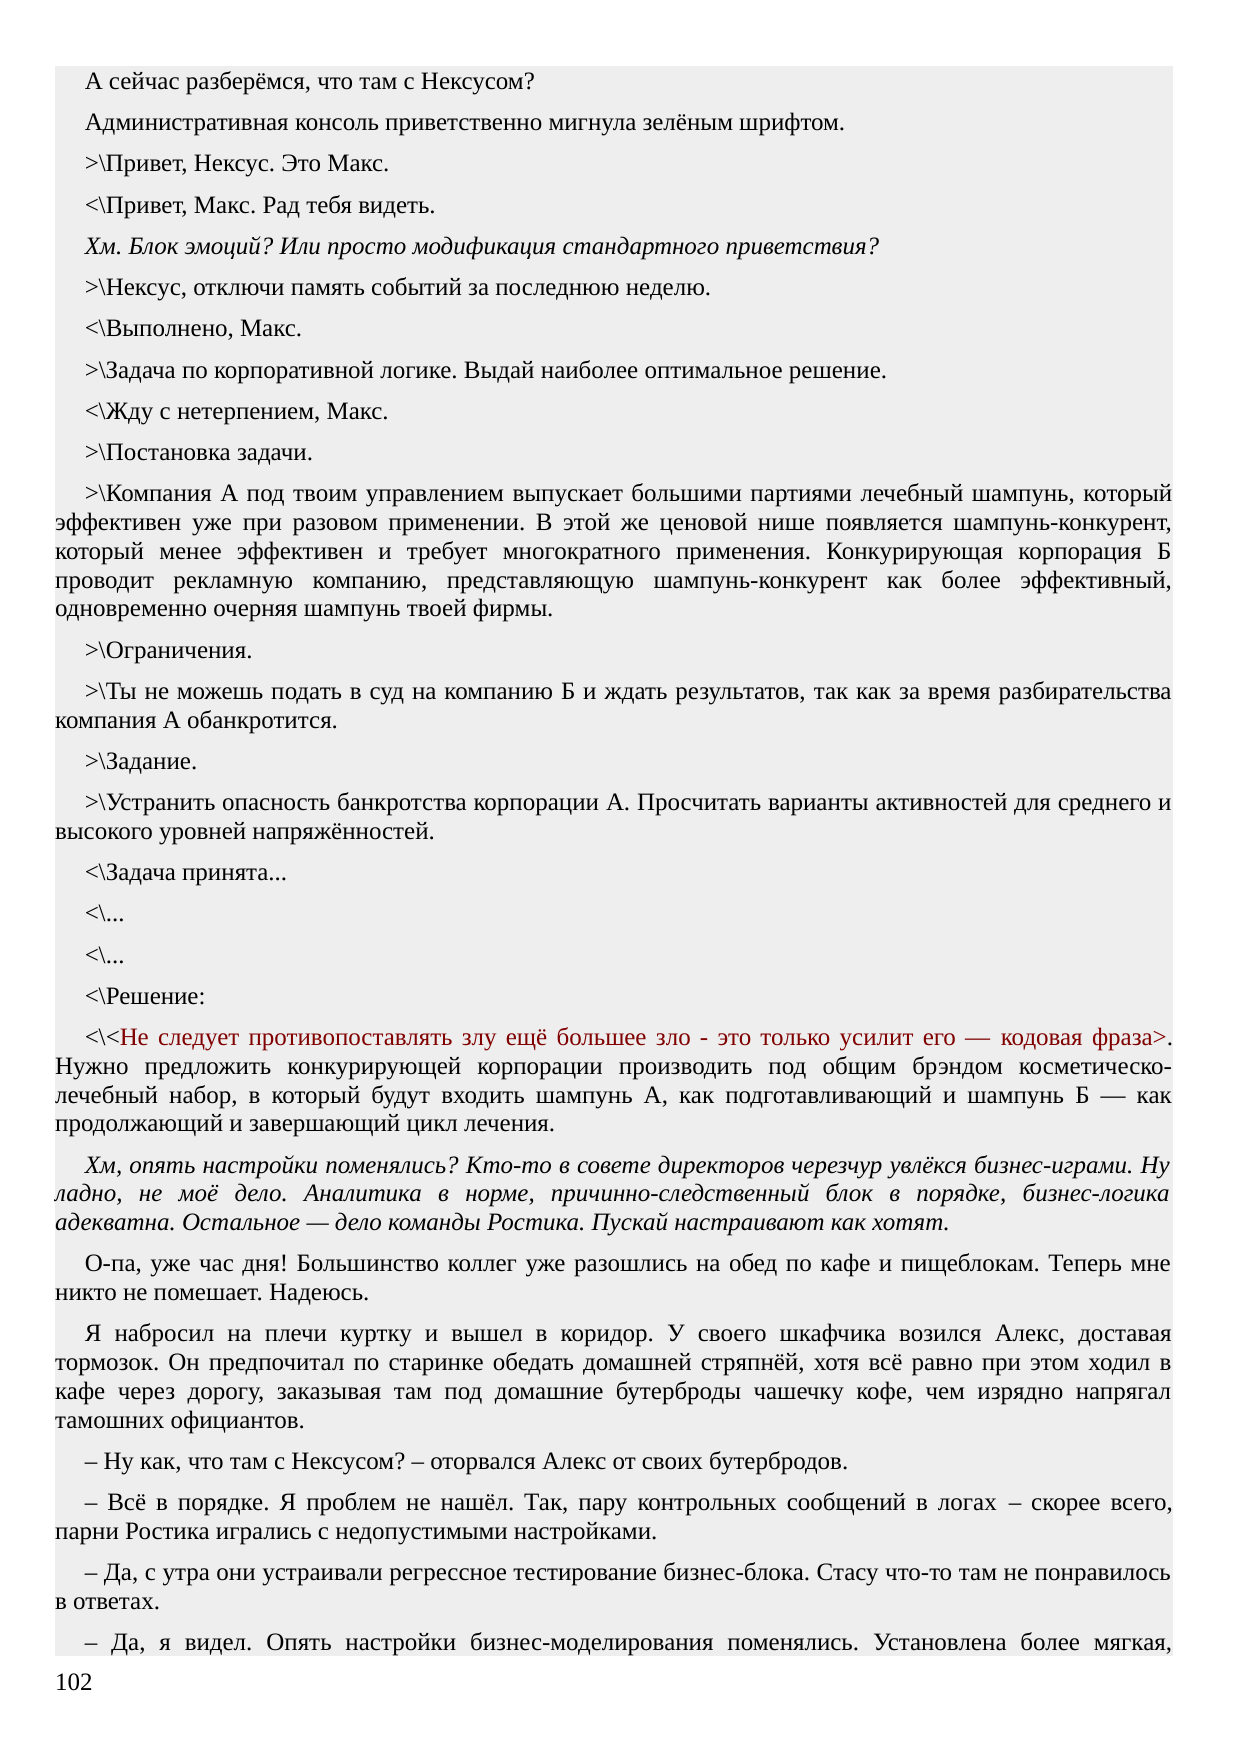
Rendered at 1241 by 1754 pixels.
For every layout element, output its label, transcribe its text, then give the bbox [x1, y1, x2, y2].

text <\Решение: [55, 981, 1173, 1010]
text >\Компания А под твоим управлением выпускает большими партиями лечебный шампунь, который эффективен уже при разовом применении. В этой же ценовой нише появляется шампунь-конкурент, который менее эффективен и требует многократного применения. Конкурирующая корпорация Б проводит рекламную компанию, представляющую шампунь-конкурент как более эффективный, одновременно очерняя шампунь твоей фирмы. [55, 478, 1173, 622]
text Хм, опять настройки поменялись? Кто-то в совете директоров черезчур увлёкся бизнес-играми. Ну ладно, не моё дело. Аналитика в норме, причинно-следственный блок в порядке, бизнес-логика адекватна. Остальное — дело команды Ростика. Пускай настраивают как хотят. [55, 1150, 1173, 1236]
text О-па, уже час дня! Большинство коллег уже разошлись на обед по кафе и пищеблокам. Теперь мне никто не помешает. Надеюсь. [55, 1248, 1173, 1306]
text >\Ты не можешь подать в суд на компанию Б и ждать результатов, так как за время разбирательства компания А обанкротится. [55, 676, 1173, 733]
text – Да, я видел. Опять настройки бизнес-моделирования поменялись. Установлена более мягкая, [55, 1627, 1173, 1656]
text Я набросил на плечи куртку и вышел в коридор. У своего шкафчика возился Алекс, доставая тормозок. Он предпочитал по старинке обедать домашней стряпнёй, хотя всё равно при этом ходил в кафе через дорогу, заказывая там под домашние бутерброды чашечку кофе, чем изрядно напрягал тамошних официантов. [55, 1318, 1173, 1433]
text А сейчас разберёмся, что там с Нексусом? [55, 66, 1173, 95]
text Хм. Блок эмоций? Или просто модификация стандартного приветствия? [55, 231, 1173, 260]
text >\Задание. [55, 746, 1173, 775]
text >\Постановка задачи. [55, 437, 1173, 466]
text >\Нексус, отключи память событий за последнюю неделю. [55, 272, 1173, 301]
text <\Выполнено, Макс. [55, 313, 1173, 342]
text >\Ограничения. [55, 635, 1173, 663]
text <\Жду с нетерпением, Макс. [55, 396, 1173, 425]
text >\Устранить опасность банкротства корпорации А. Просчитать варианты активностей для среднего и высокого уровней напряжённостей. [55, 787, 1173, 845]
text >\Привет, Нексус. Это Макс. [55, 148, 1173, 177]
text <\... [55, 940, 1173, 968]
text – Да, с утра они устраивали регрессное тестирование бизнес-блока. Стасу что-то там не понравилось в ответах. [55, 1557, 1173, 1615]
text Административная консоль приветственно мигнула зелёным шрифтом. [55, 107, 1173, 136]
text <\<Не следует противопоставлять злу ещё большее зло - это только усилит его — кодовая фраза>. Нужно предложить конкурирующей корпорации производить под общим брэндом косметическо-лечебный набор, в который будут входить шампунь А, как подготавливающий и шампунь Б — как продолжающий и завершающий цикл лечения. [55, 1022, 1173, 1137]
text – Ну как, что там с Нексусом? – оторвался Алекс от своих бутербродов. [55, 1446, 1173, 1475]
text <\Задача принята... [55, 857, 1173, 886]
text – Всё в порядке. Я проблем не нашёл. Так, пару контрольных сообщений в логах – скорее всего, парни Ростика игрались с недопустимыми настройками. [55, 1487, 1173, 1545]
text <\Привет, Макс. Рад тебя видеть. [55, 190, 1173, 218]
text >\Задача по корпоративной логике. Выдай наиболее оптимальное решение. [55, 355, 1173, 383]
text <\... [55, 898, 1173, 927]
